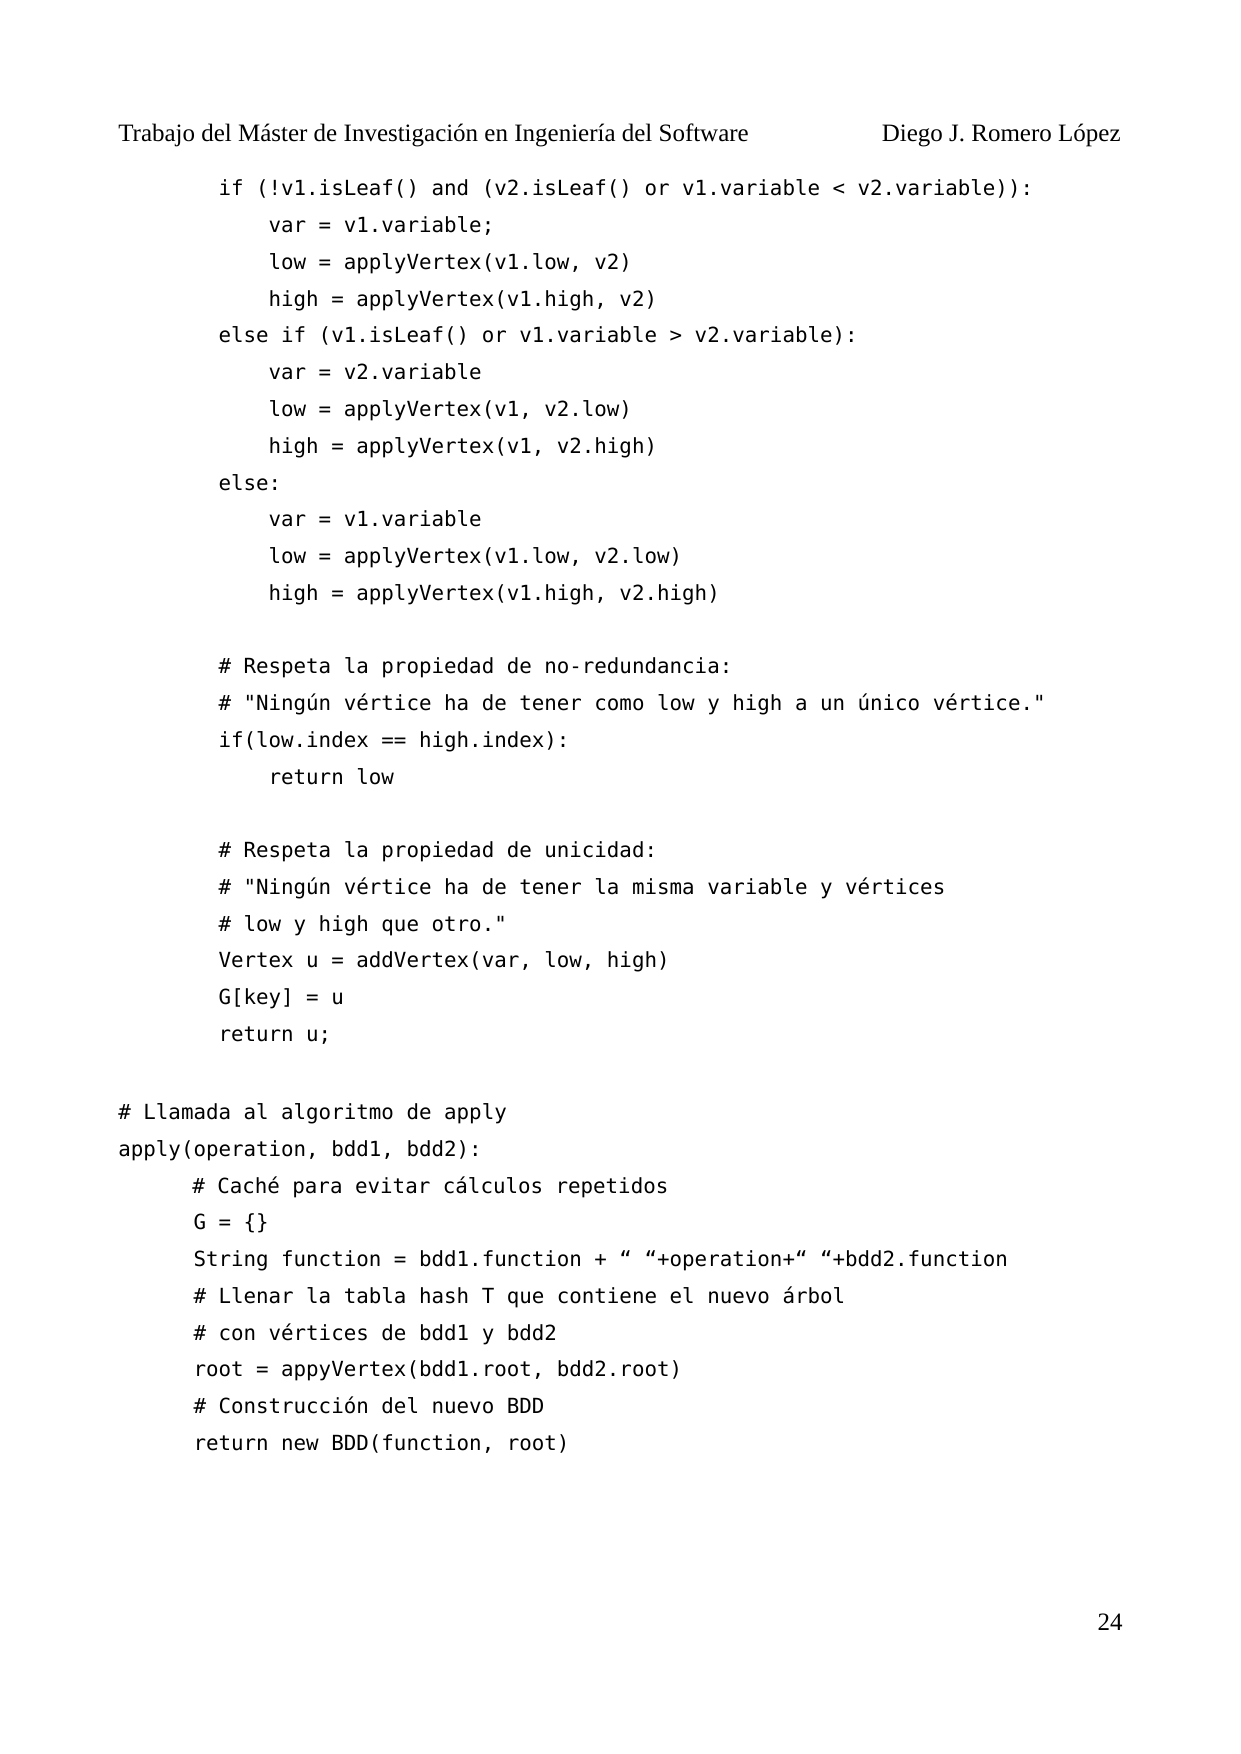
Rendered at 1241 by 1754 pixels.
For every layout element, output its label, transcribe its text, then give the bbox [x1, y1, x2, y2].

text # low y high que otro." [118, 912, 1122, 936]
text high = applyVertex(v1, v2.high) [118, 434, 1122, 458]
text # Respeta la propiedad de no-redundancia: [118, 654, 1122, 679]
text return new BDD(function, root) [118, 1431, 1122, 1455]
text var = v1.variable [118, 507, 1122, 532]
text return u; [118, 1022, 1122, 1046]
text # "Ningún vértice ha de tener como low y high a un único vértice." [118, 691, 1122, 715]
text Vertex u = addVertex(var, low, high) [118, 948, 1122, 973]
text low = applyVertex(v1.low, v2) [118, 250, 1122, 274]
text String function = bdd1.function + “ “+operation+“ “+bdd2.function [118, 1247, 1122, 1271]
text high = applyVertex(v1.high, v2) [118, 287, 1122, 311]
text else: [118, 471, 1122, 495]
text return low [118, 765, 1122, 789]
text G[key] = u [118, 985, 1122, 1009]
text # Caché para evitar cálculos repetidos [118, 1174, 1122, 1198]
text root = appyVertex(bdd1.root, bdd2.root) [118, 1357, 1122, 1382]
text G = {} [118, 1210, 1122, 1235]
text # Llamada al algoritmo de apply [118, 1100, 1122, 1124]
text # con vértices de bdd1 y bdd2 [118, 1321, 1122, 1345]
text else if (v1.isLeaf() or v1.variable > v2.variable): [118, 323, 1122, 348]
text var = v1.variable; [118, 213, 1122, 237]
text high = applyVertex(v1.high, v2.high) [118, 581, 1122, 605]
text low = applyVertex(v1.low, v2.low) [118, 544, 1122, 568]
text low = applyVertex(v1, v2.low) [118, 397, 1122, 421]
text # Construcción del nuevo BDD [118, 1394, 1122, 1418]
text # Respeta la propiedad de unicidad: [118, 838, 1122, 862]
text if (!v1.isLeaf() and (v2.isLeaf() or v1.variable < v2.variable)): [118, 176, 1122, 201]
text # Llenar la tabla hash T que contiene el nuevo árbol [118, 1284, 1122, 1308]
text # "Ningún vértice ha de tener la misma variable y vértices [118, 875, 1122, 899]
text apply(operation, bdd1, bdd2): [118, 1137, 1122, 1161]
text var = v2.variable [118, 360, 1122, 384]
text if(low.index == high.index): [118, 728, 1122, 752]
